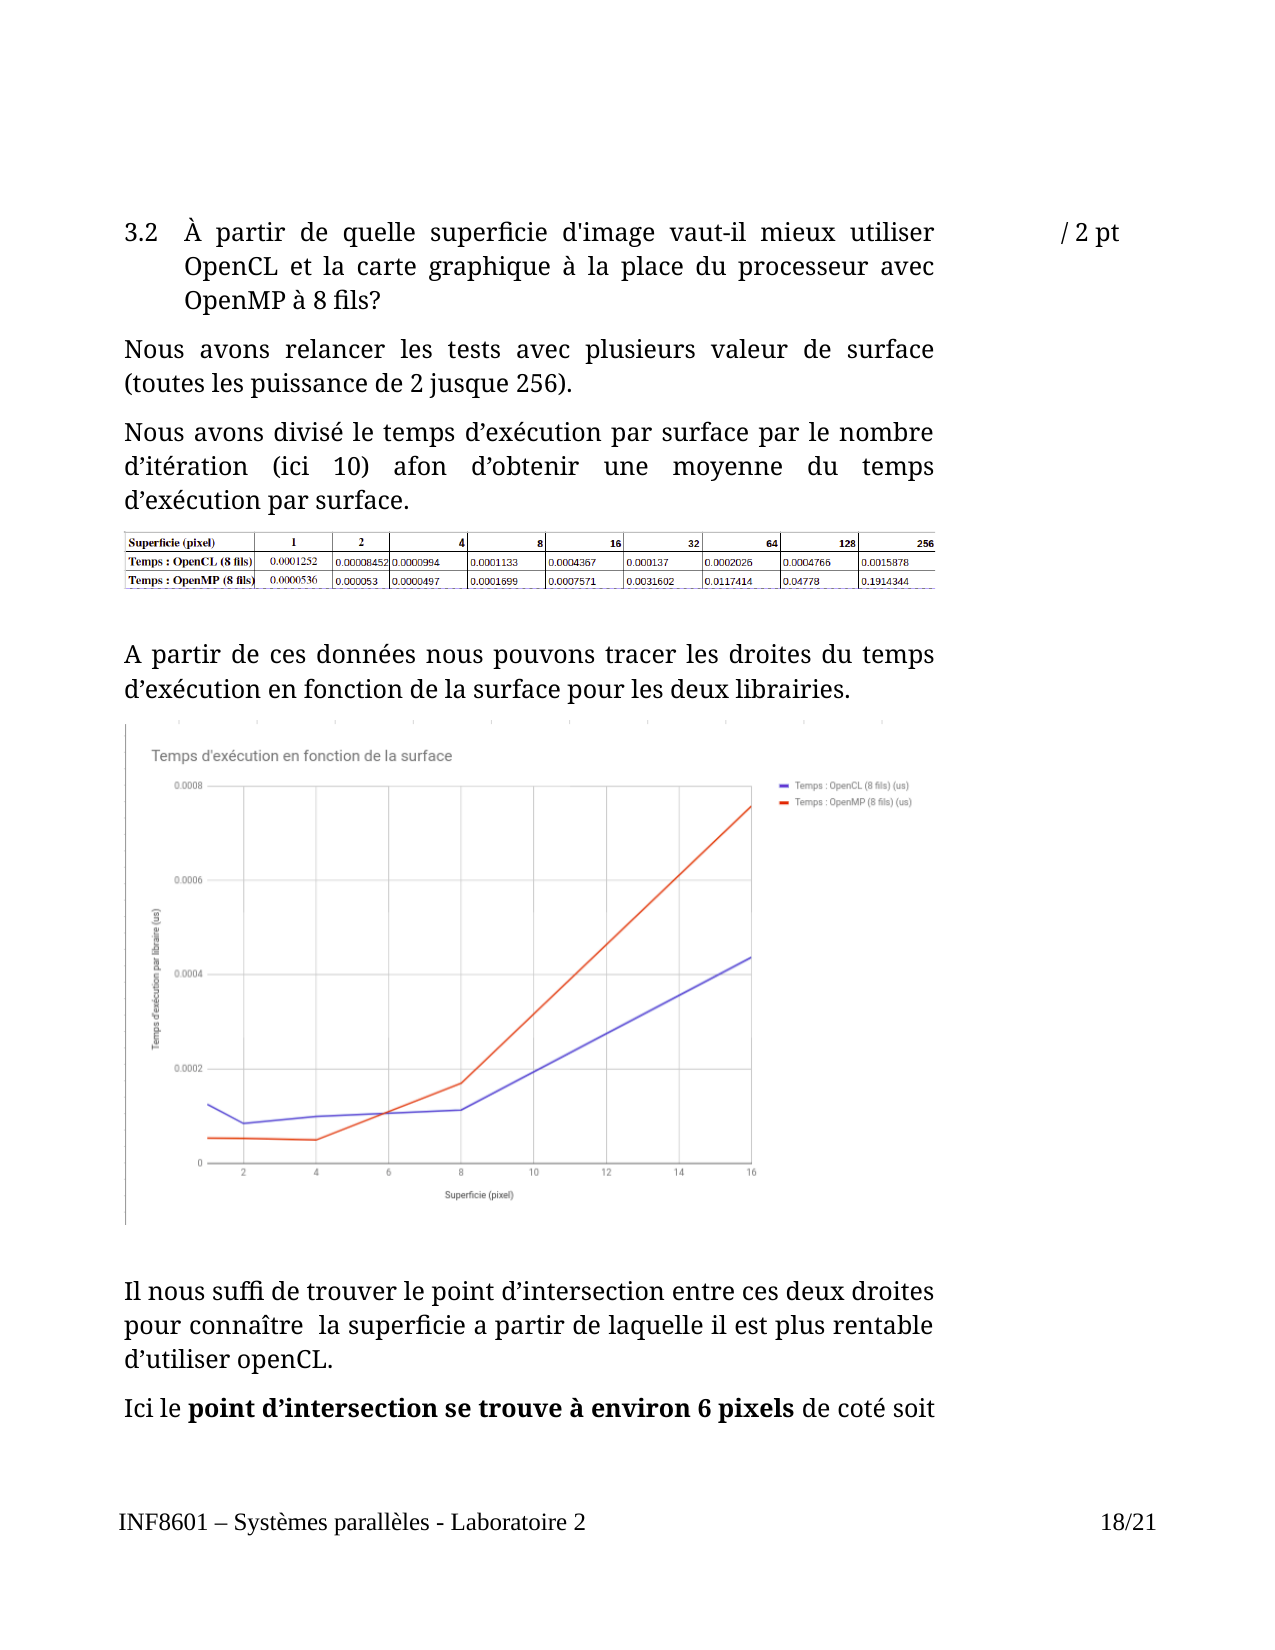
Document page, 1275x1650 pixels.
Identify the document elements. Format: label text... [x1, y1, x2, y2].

picture [123, 531, 936, 589]
table_header [941, 118, 1049, 194]
table_header [1049, 118, 1157, 194]
table_cell À partir de quelle superficie d'image vaut-il mieux utiliser OpenCL et la carte graphique à la place du processeur avec OpenMP à 8 fils? Nous avons relancer les tests avec plusieurs valeur de surface (toutes les puissance de 2 jusque 256). Nous avons divisé le temps d’exécution par surface par le nombre d’itération (ici 10) afon d’obtenir une moyenne du temps d’exécution par surface. A partir de ces données nous pouvons tracer les droites du temps d’exécution en fonction de la surface pour les deux librairies. Il nous suffi de trouver le point d’intersection entre ces deux droites pour connaître la superficie a partir de laquelle il est plus rentable d’utiliser openCL. Ici le point d’intersection se trouve à environ 6 pixels de coté soit [118, 194, 941, 1431]
table_cell [941, 194, 1049, 1431]
table_cell / 2 pt [1049, 194, 1157, 1431]
picture [123, 720, 936, 1225]
table_header [118, 118, 941, 194]
